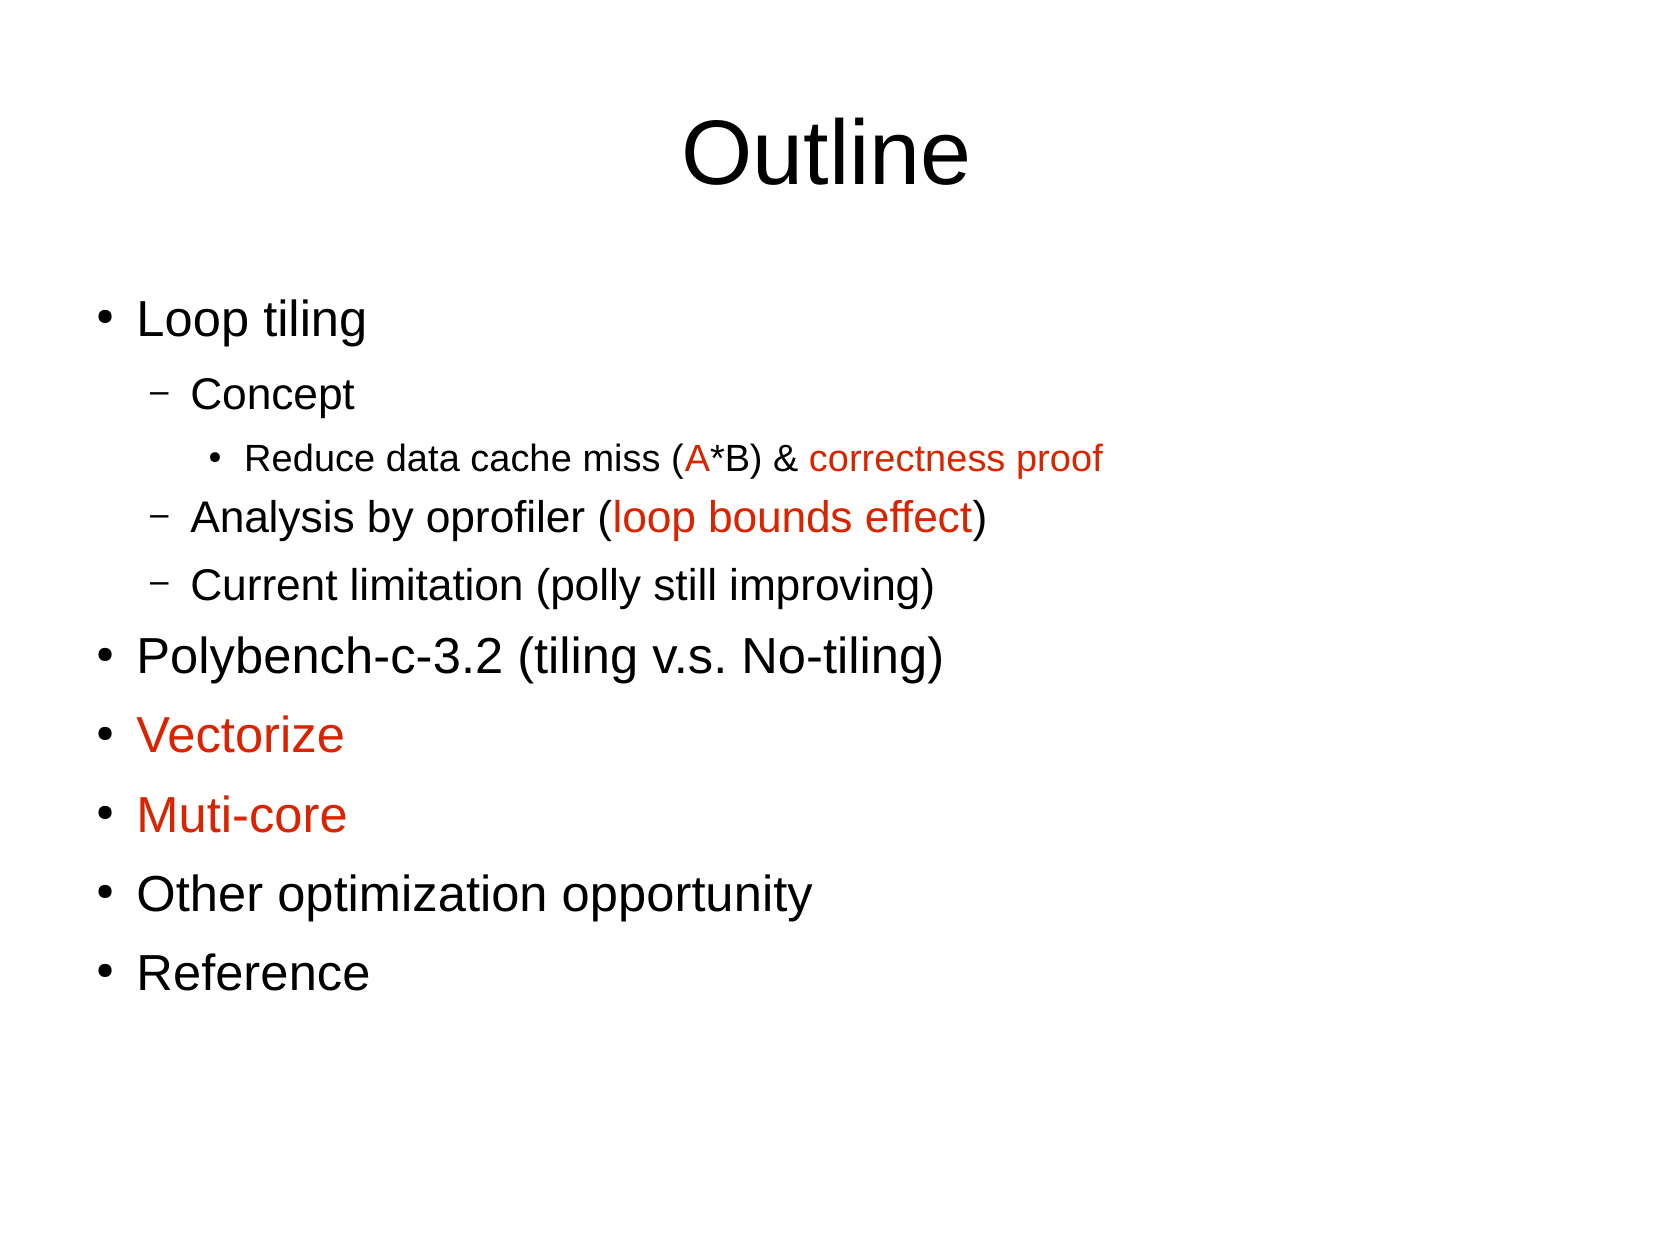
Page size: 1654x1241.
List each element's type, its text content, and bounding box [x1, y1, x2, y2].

title Outline [82, 49, 1571, 257]
list Loop tiling Concept Reduce data cache miss (A*B) & correctness proof Analysis by oprofiler (loop bounds effect) Current limitation (polly still improving) Polybench-c-3.2 (tiling v.s. No-tiling) Vectorize Muti-core Other optimization opportunity Reference [82, 290, 1538, 1010]
